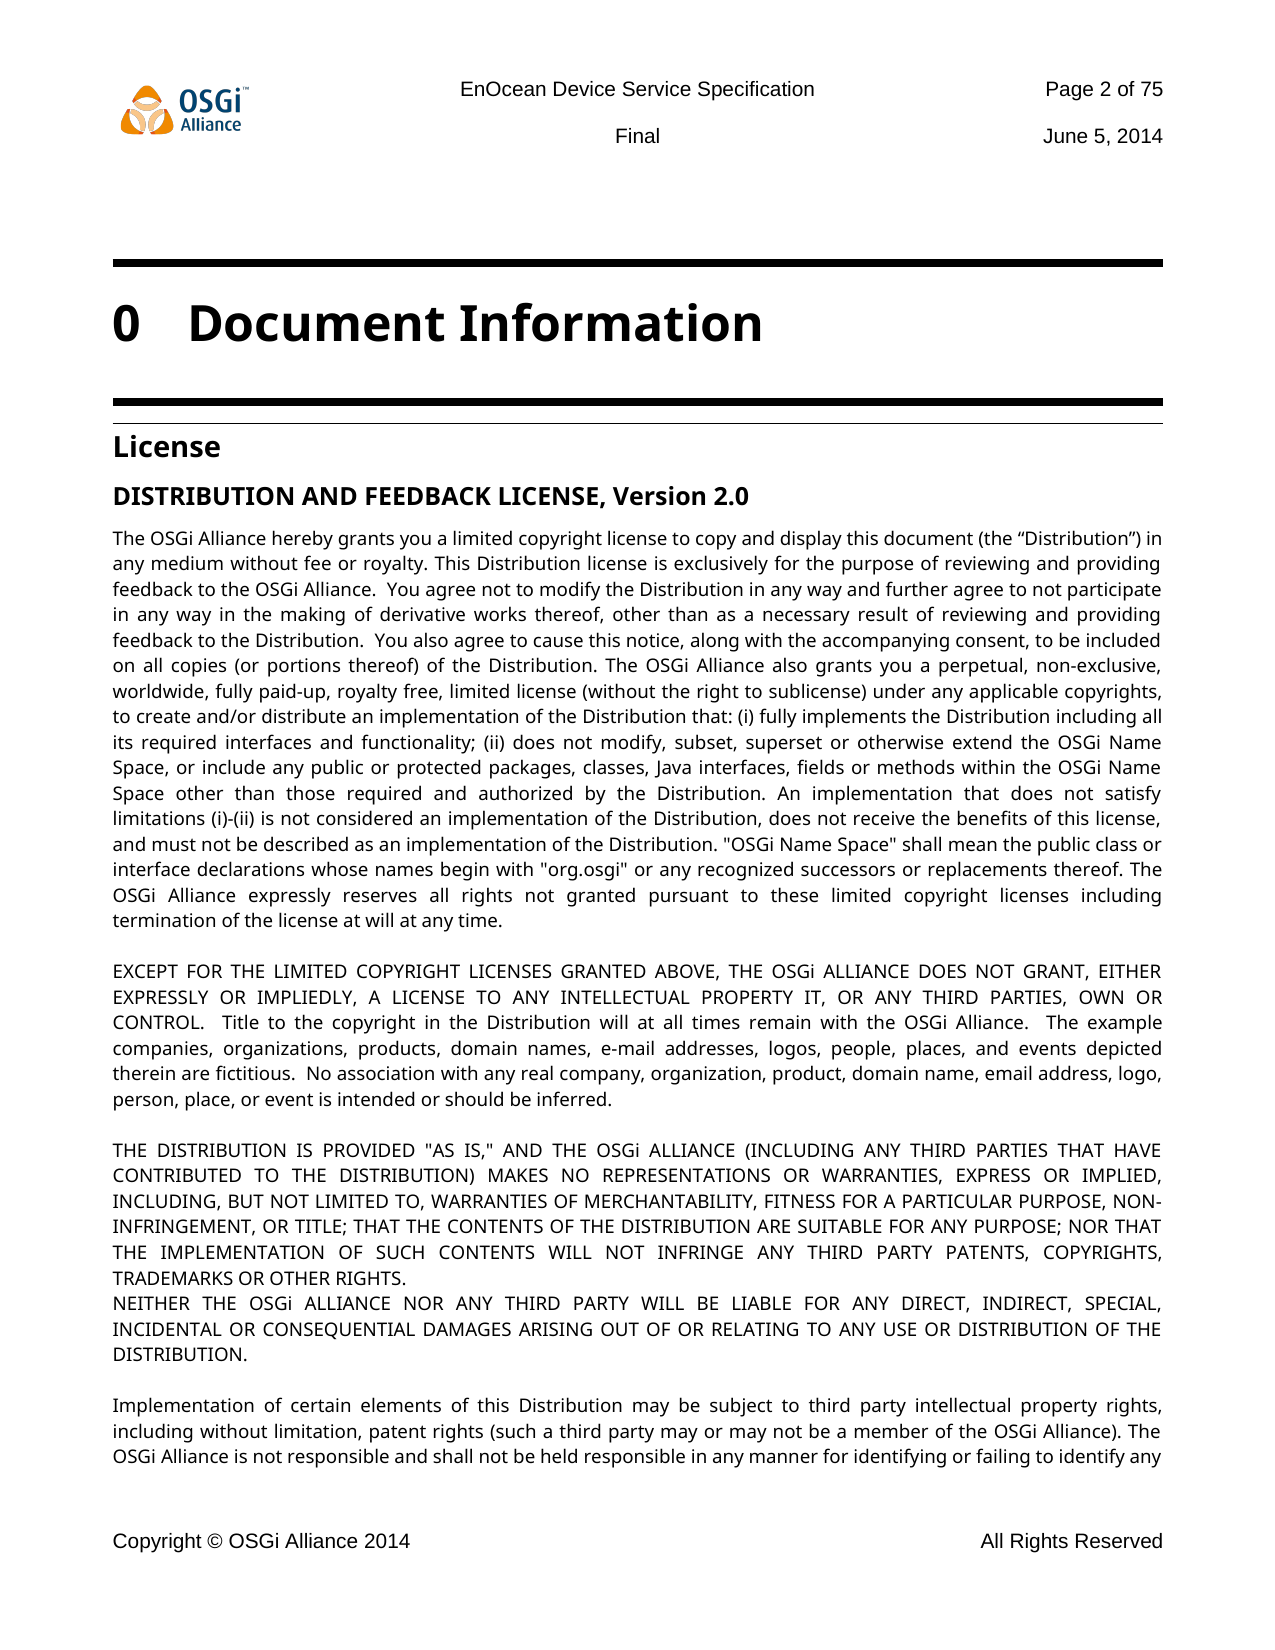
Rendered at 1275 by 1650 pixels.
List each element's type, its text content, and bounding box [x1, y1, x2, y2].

text THE DISTRIBUTION IS PROVIDED "AS IS," AND THE OSGi ALLIANCE (INCLUDING ANY THIRD PARTIES THAT HAVE CONTRIBUTED TO THE DISTRIBUTION) MAKES NO REPRESENTATIONS OR WARRANTIES, EXPRESS OR IMPLIED, INCLUDING, BUT NOT LIMITED TO, WARRANTIES OF MERCHANTABILITY, FITNESS FOR A PARTICULAR PURPOSE, NON-INFRINGEMENT, OR TITLE; THAT THE CONTENTS OF THE DISTRIBUTION ARE SUITABLE FOR ANY PURPOSE; NOR THAT THE IMPLEMENTATION OF SUCH CONTENTS WILL NOT INFRINGE ANY THIRD PARTY PATENTS, COPYRIGHTS, TRADEMARKS OR OTHER RIGHTS. [112, 1137, 1163, 1290]
subtitle Document Information [112, 260, 1163, 406]
text Implementation of certain elements of this Distribution may be subject to third party intellectual property rights, including without limitation, patent rights (such a third party may or may not be a member of the OSGi Alliance). The OSGi Alliance is not responsible and shall not be held responsible in any manner for identifying or failing to identify any [112, 1392, 1163, 1469]
picture [113, 78, 257, 142]
text DISTRIBUTION AND FEEDBACK LICENSE, Version 2.0 [112, 478, 1163, 512]
text The OSGi Alliance hereby grants you a limited copyright license to copy and display this document (the “Distribution”) in any medium without fee or royalty. This Distribution license is exclusively for the purpose of reviewing and providing feedback to the OSGi Alliance. You agree not to modify the Distribution in any way and further agree to not participate in any way in the making of derivative works thereof, other than as a necessary result of reviewing and providing feedback to the Distribution. You also agree to cause this notice, along with the accompanying consent, to be included on all copies (or portions thereof) of the Distribution. The OSGi Alliance also grants you a perpetual, non-exclusive, worldwide, fully paid-up, royalty free, limited license (without the right to sublicense) under any applicable copyrights, to create and/or distribute an implementation of the Distribution that: (i) fully implements the Distribution including all its required interfaces and functionality; (ii) does not modify, subset, superset or otherwise extend the OSGi Name Space, or include any public or protected packages, classes, Java interfaces, fields or methods within the OSGi Name Space other than those required and authorized by the Distribution. An implementation that does not satisfy limitations (i)-(ii) is not considered an implementation of the Distribution, does not receive the benefits of this license, and must not be described as an implementation of the Distribution. "OSGi Name Space" shall mean the public class or interface declarations whose names begin with "org.osgi" or any recognized successors or replacements thereof. The OSGi Alliance expressly reserves all rights not granted pursuant to these limited copyright licenses including termination of the license at will at any time. [112, 525, 1163, 933]
text EXCEPT FOR THE LIMITED COPYRIGHT LICENSES GRANTED ABOVE, THE OSGi ALLIANCE DOES NOT GRANT, EITHER EXPRESSLY OR IMPLIEDLY, A LICENSE TO ANY INTELLECTUAL PROPERTY IT, OR ANY THIRD PARTIES, OWN OR CONTROL. Title to the copyright in the Distribution will at all times remain with the OSGi Alliance. The example companies, organizations, products, domain names, e-mail addresses, logos, people, places, and events depicted therein are fictitious. No association with any real company, organization, product, domain name, email address, logo, person, place, or event is intended or should be inferred. [112, 959, 1163, 1112]
subtitle License [112, 424, 1163, 466]
text NEITHER THE OSGi ALLIANCE NOR ANY THIRD PARTY WILL BE LIABLE FOR ANY DIRECT, INDIRECT, SPECIAL, INCIDENTAL OR CONSEQUENTIAL DAMAGES ARISING OUT OF OR RELATING TO ANY USE OR DISTRIBUTION OF THE DISTRIBUTION. [112, 1290, 1163, 1367]
